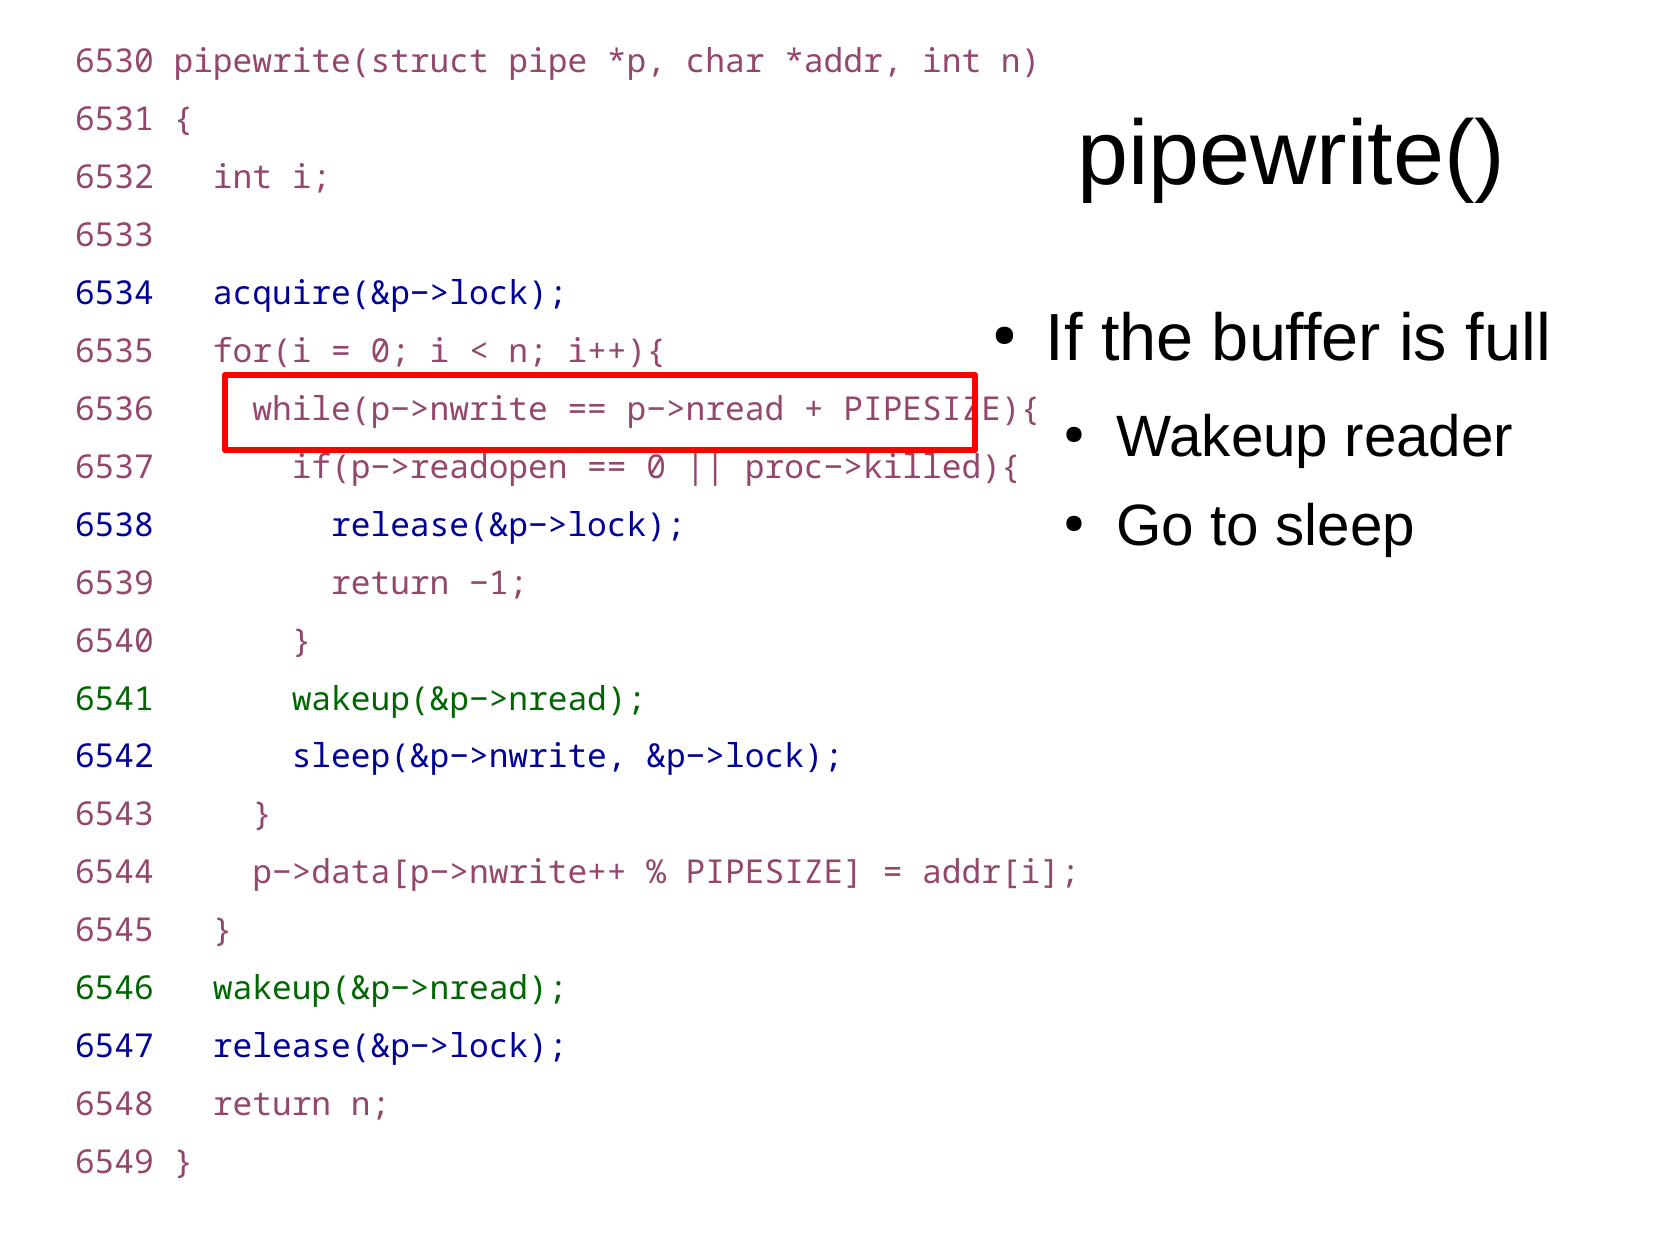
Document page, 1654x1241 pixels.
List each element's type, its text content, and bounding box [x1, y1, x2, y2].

list 6530 pipewrite(struct pipe *p, char *addr, int n) 6531 { 6532 int i; 6533 6534 acquire(&p−>lock); 6535 for(i = 0; i < n; i++){ 6536 while(p−>nwrite == p−>nread + PIPESIZE){ 6537 if(p−>readopen == 0 || proc−>killed){ 6538 release(&p−>lock); 6539 return −1; 6540 } 6541 wakeup(&p−>nread); 6542 sleep(&p−>nwrite, &p−>lock); 6543 } 6544 p−>data[p−>nwrite++ % PIPESIZE] = addr[i]; 6545 } 6546 wakeup(&p−>nread); 6547 release(&p−>lock); 6548 return n; 6549 } [75, 37, 1613, 1201]
list If the buffer is full Wakeup reader Go to sleep [975, 300, 1571, 1010]
